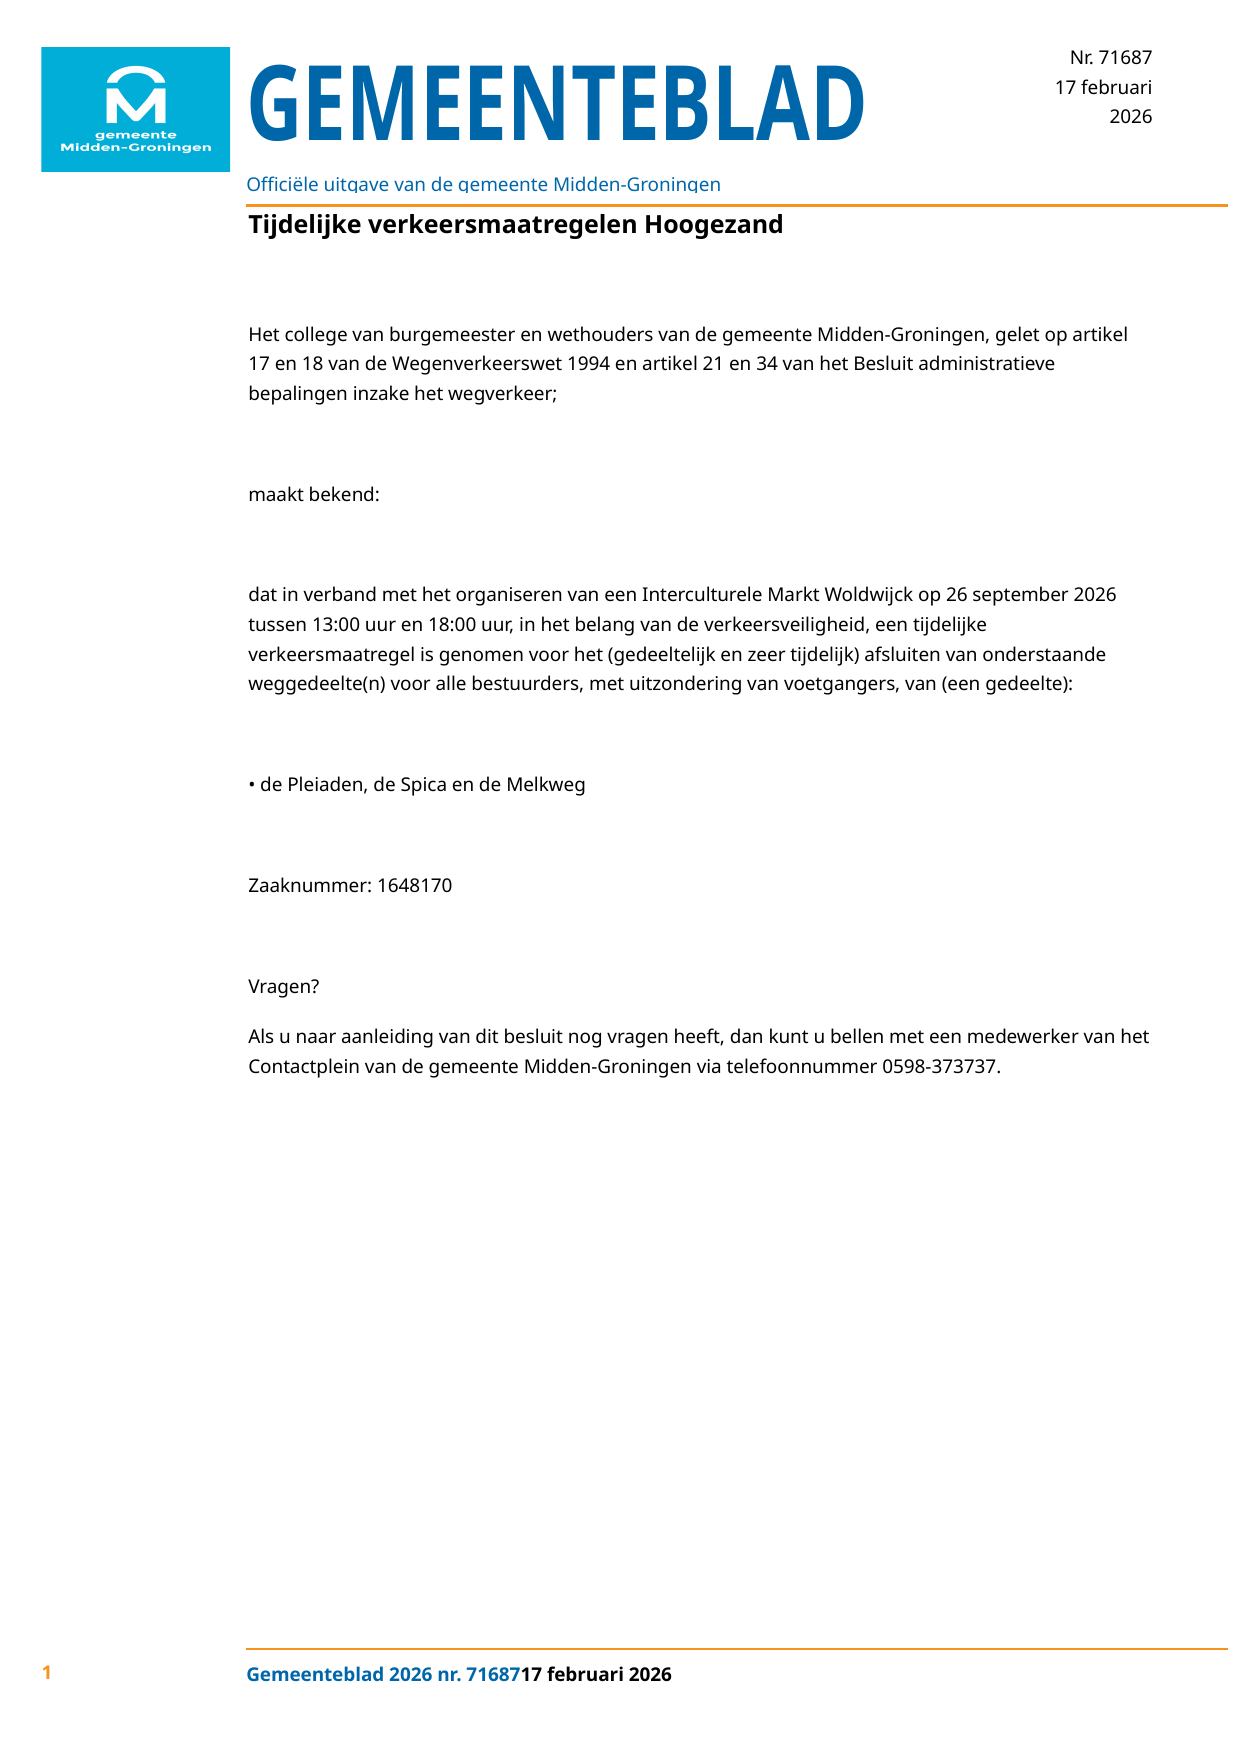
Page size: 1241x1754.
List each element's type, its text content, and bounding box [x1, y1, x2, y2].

text Vragen? [248, 973, 1152, 998]
picture [184, 146, 190, 153]
text maakt bekend: [248, 481, 1152, 506]
text Als u naar aanleiding van dit besluit nog vragen heeft, dan kunt u bellen met een medewerker van het Contactplein van de gemeente Midden-Groningen via telefoonnummer 0598-373737. [248, 1023, 1152, 1078]
text • de Pleiaden, de Spica en de Melkweg [248, 771, 1152, 797]
picture [107, 89, 165, 122]
text Het college van burgemeester en wethouders van de gemeente Midden-Groningen, gelet op artikel 17 en 18 van de Wegenverkeerswet 1994 en artikel 21 en 34 van het Besluit administratieve bepalingen inzake het wegverkeer; [248, 321, 1152, 406]
text Tijdelijke verkeersmaatregelen Hoogezand [248, 207, 1152, 241]
text dat in verband met het organiseren van een Interculturele Markt Woldwijck op 26 september 2026 tussen 13:00 uur en 18:00 uur, in het belang van de verkeersveiligheid, een tijdelijke verkeersmaatregel is genomen voor het (gedeeltelijk en zeer tijdelijk) afsluiten van onderstaande weggedeelte(n) voor alle bestuurders, met uitzondering van voetgangers, van (een gedeelte): [248, 582, 1152, 696]
picture [108, 66, 164, 82]
text Zaaknummer: 1648170 [248, 872, 1152, 898]
